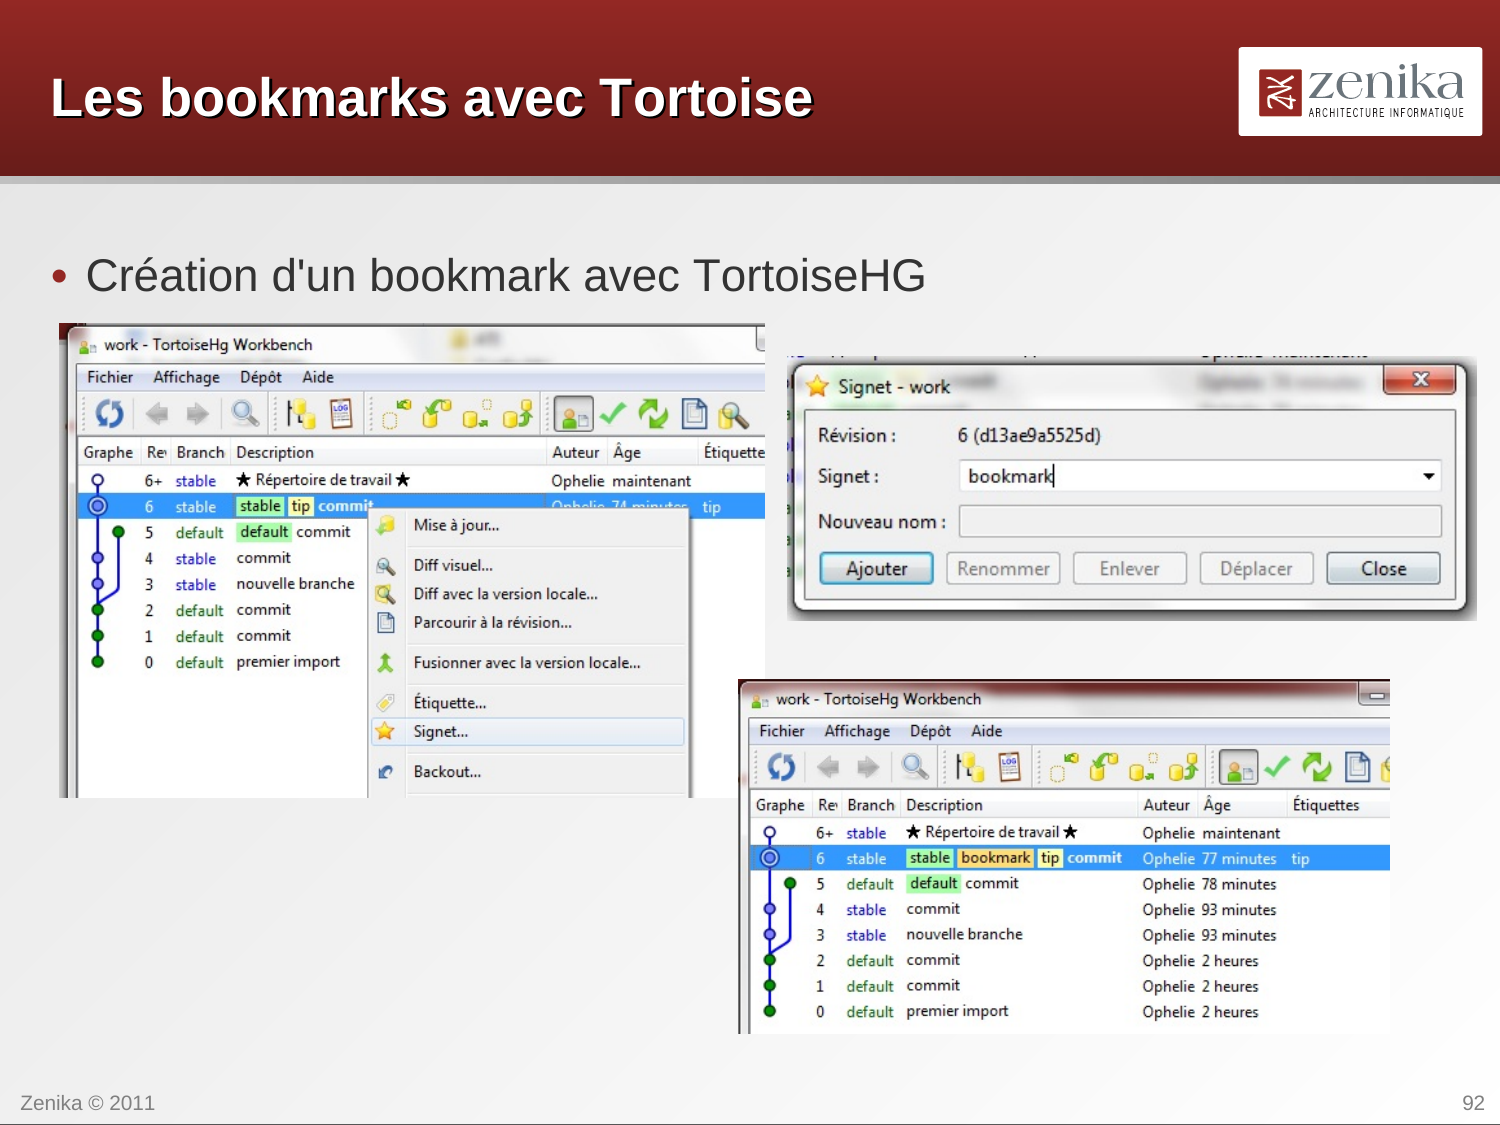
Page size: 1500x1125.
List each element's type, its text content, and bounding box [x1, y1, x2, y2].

picture [787, 356, 1477, 621]
picture [59, 323, 1390, 1034]
title Les bookmarks avec Tortoise [50, 22, 1206, 172]
list Création d'un bookmark avec TortoiseHG [50, 249, 1435, 1064]
picture [1257, 58, 1464, 125]
